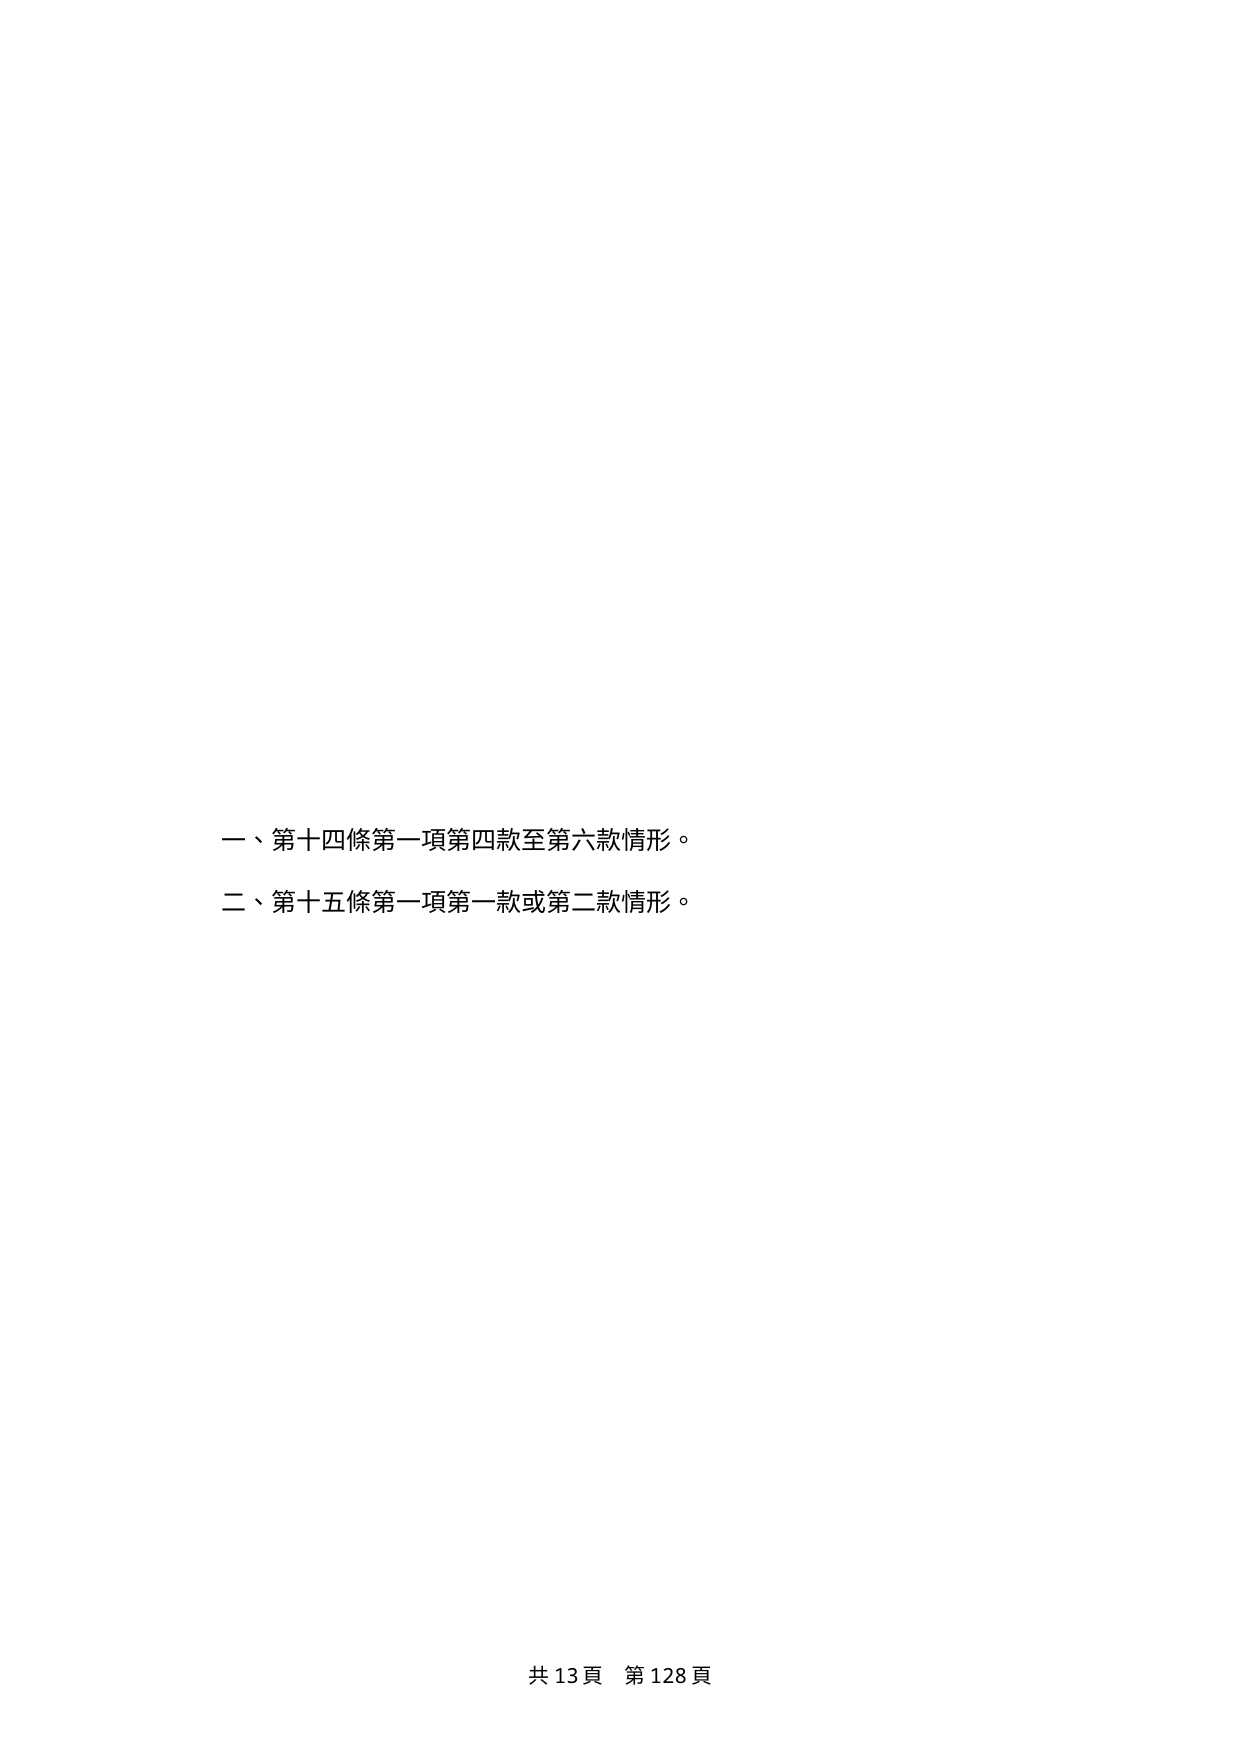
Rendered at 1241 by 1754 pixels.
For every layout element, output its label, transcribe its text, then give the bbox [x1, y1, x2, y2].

text 一、第十四條第一項第四款至第六款情形。 [118, 797, 1122, 859]
text 二、第十五條第一項第一款或第二款情形。 [118, 859, 1122, 922]
